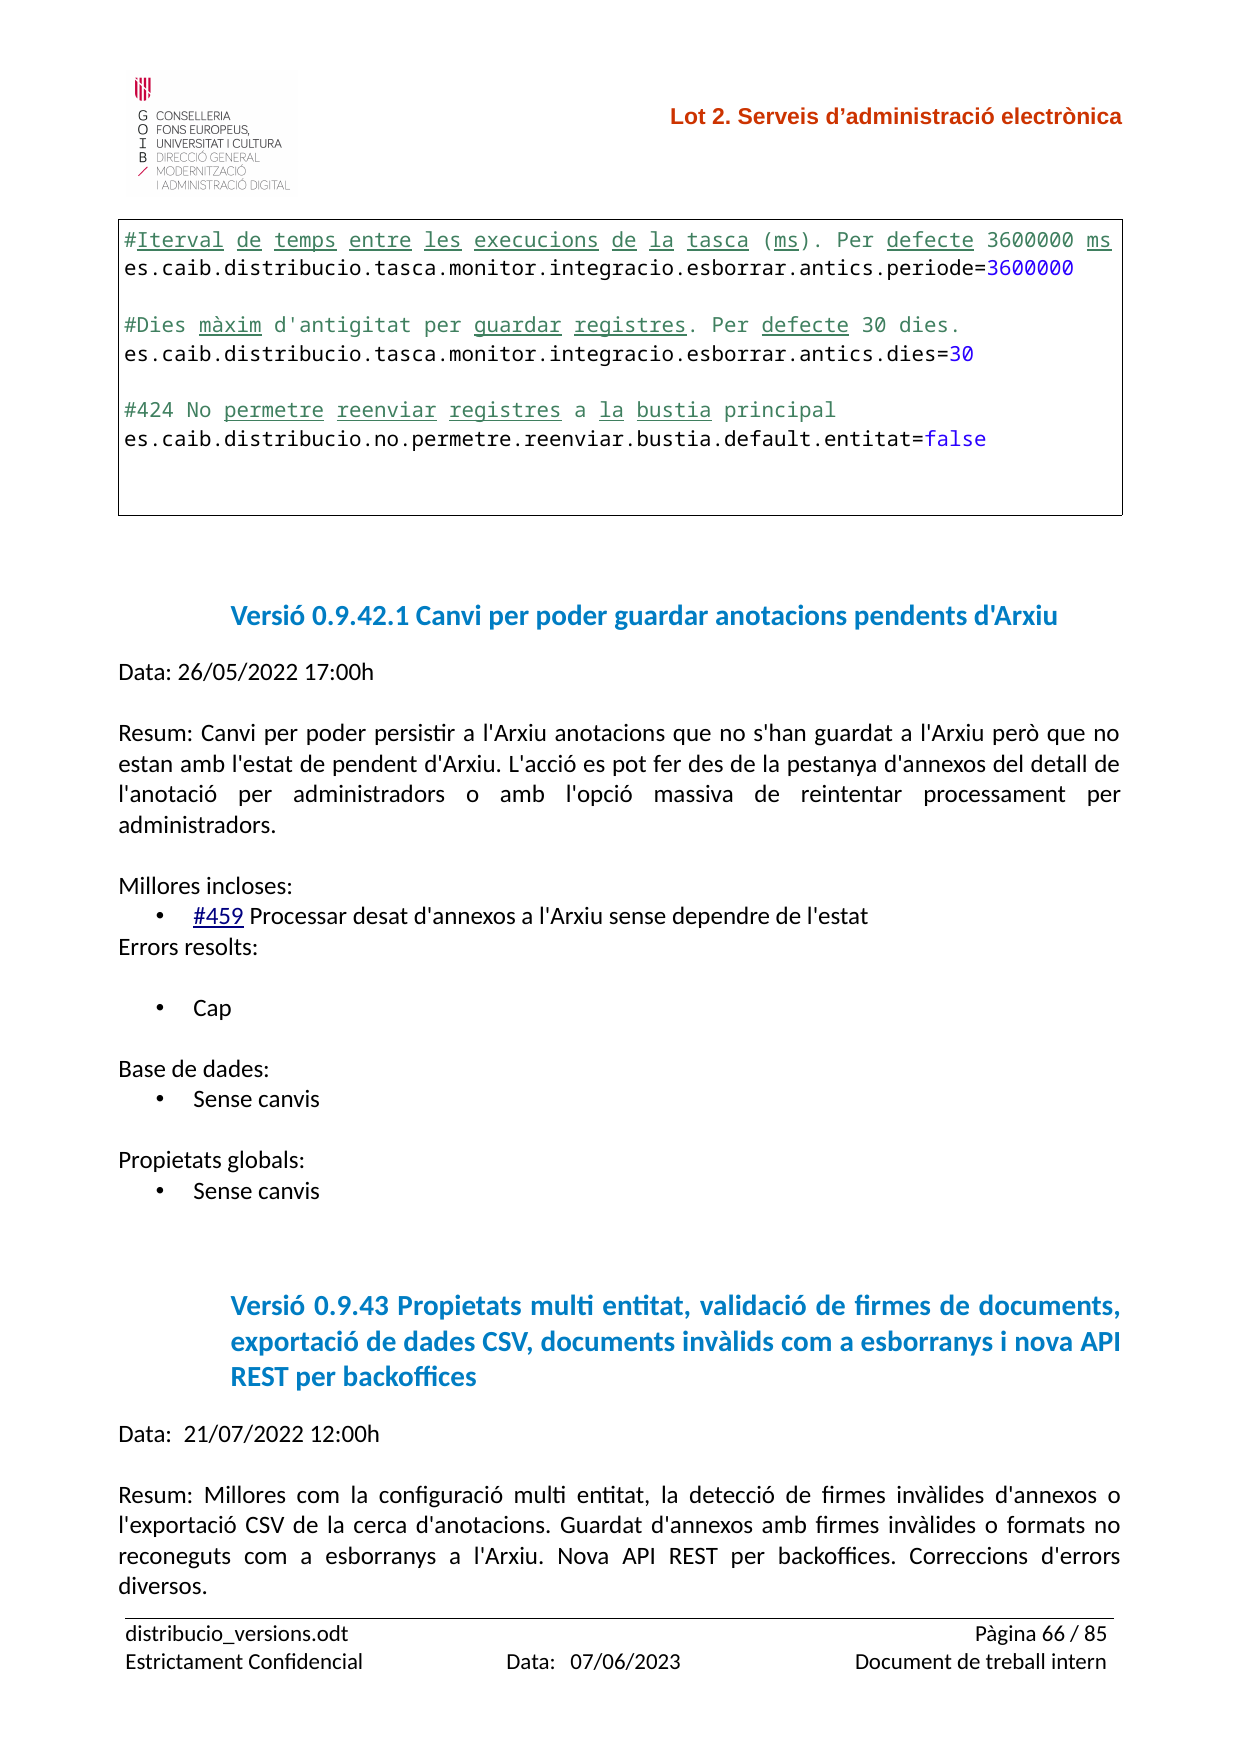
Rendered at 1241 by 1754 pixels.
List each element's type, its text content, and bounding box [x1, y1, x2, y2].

text Data: 26/05/2022 17:00h [118, 656, 1122, 687]
list Sense canvis [156, 1175, 1122, 1206]
picture [126, 70, 299, 197]
text Data: 21/07/2022 12:00h [118, 1418, 1122, 1448]
subtitle Versió 0.9.43 Propietats multi entitat, validació de firmes de documents, exportació de dades CSV, documents invàlids com a esborranys i nova API REST per backoffices [153, 1287, 1122, 1394]
text Errors resolts: [118, 931, 1122, 961]
text Resum: Millores com la configuració multi entitat, la detecció de firmes invàlides d'annexos o l'exportació CSV de la cerca d'anotacions. Guardat d'annexos amb firmes invàlides o formats no reconeguts com a esborranys a l'Arxiu. Nova API REST per backoffices. Correccions d'errors diversos. [118, 1479, 1122, 1601]
list #459 Processar desat d'annexos a l'Arxiu sense dependre de l'estat [156, 900, 1122, 931]
text Millores incloses: [118, 870, 1122, 900]
list Sense canvis [156, 1083, 1122, 1114]
text Base de dades: [118, 1053, 1122, 1083]
text Resum: Canvi per poder persistir a l'Arxiu anotacions que no s'han guardat a l'Arxiu però que no estan amb l'estat de pendent d'Arxiu. L'acció es pot fer des de la pestanya d'annexos del detall de l'anotació per administradors o amb l'opció massiva de reintentar processament per administradors. [118, 717, 1122, 839]
subtitle Versió 0.9.42.1 Canvi per poder guardar anotacions pendents d'Arxiu [153, 597, 1122, 632]
text Propietats globals: [118, 1144, 1122, 1175]
table_header #Iterval de temps entre les execucions de la tasca (ms). Per defecte 3600000 ms es.caib.distribucio.tasca.monitor.integracio.esborrar.antics.periode=3600000 #Dies màxim d'antigitat per guardar registres. Per defecte 30 dies. es.caib.distribucio.tasca.monitor.integracio.esborrar.antics.dies=30 #424 No permetre reenviar registres a la bustia principal es.caib.distribucio.no.permetre.reenviar.bustia.default.entitat=false [119, 220, 1122, 515]
list Cap [156, 992, 1122, 1022]
